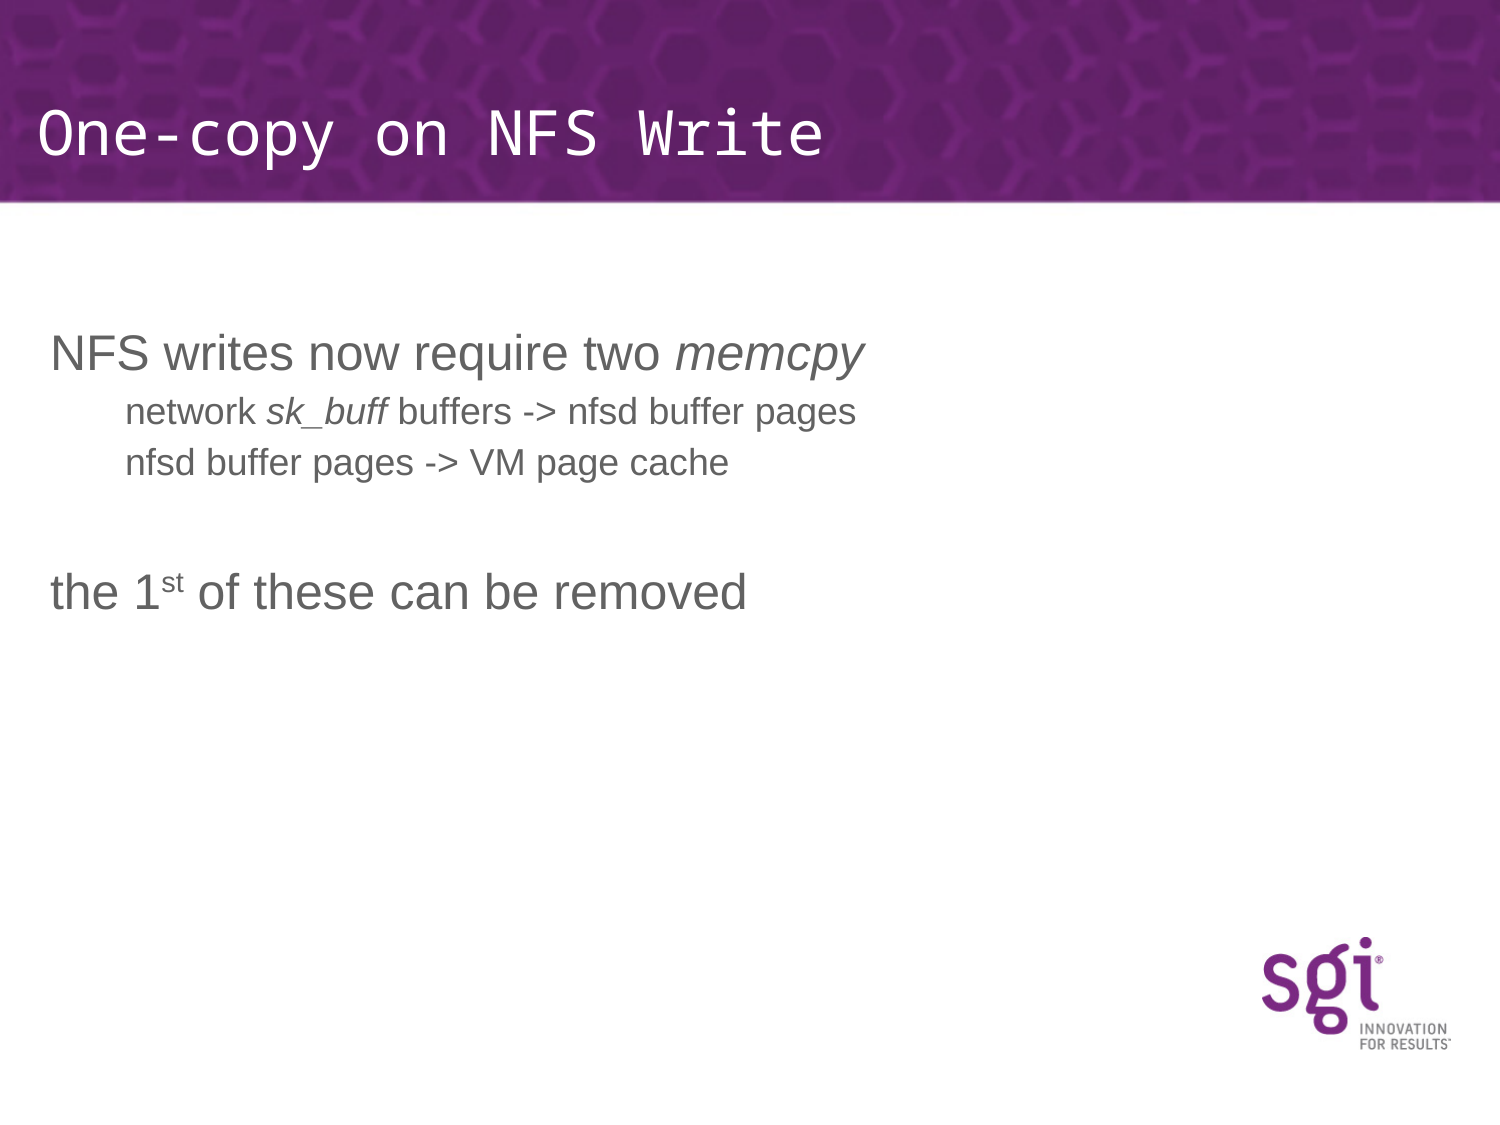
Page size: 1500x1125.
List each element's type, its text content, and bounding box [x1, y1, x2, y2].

picture [0, 0, 1500, 1050]
title One-copy on NFS Write [37, 37, 1313, 226]
list NFS writes now require two memcpy network sk_buff buffers -> nfsd buffer pages nfsd buffer pages -> VM page cache the 1st of these can be removed [50, 324, 1326, 848]
